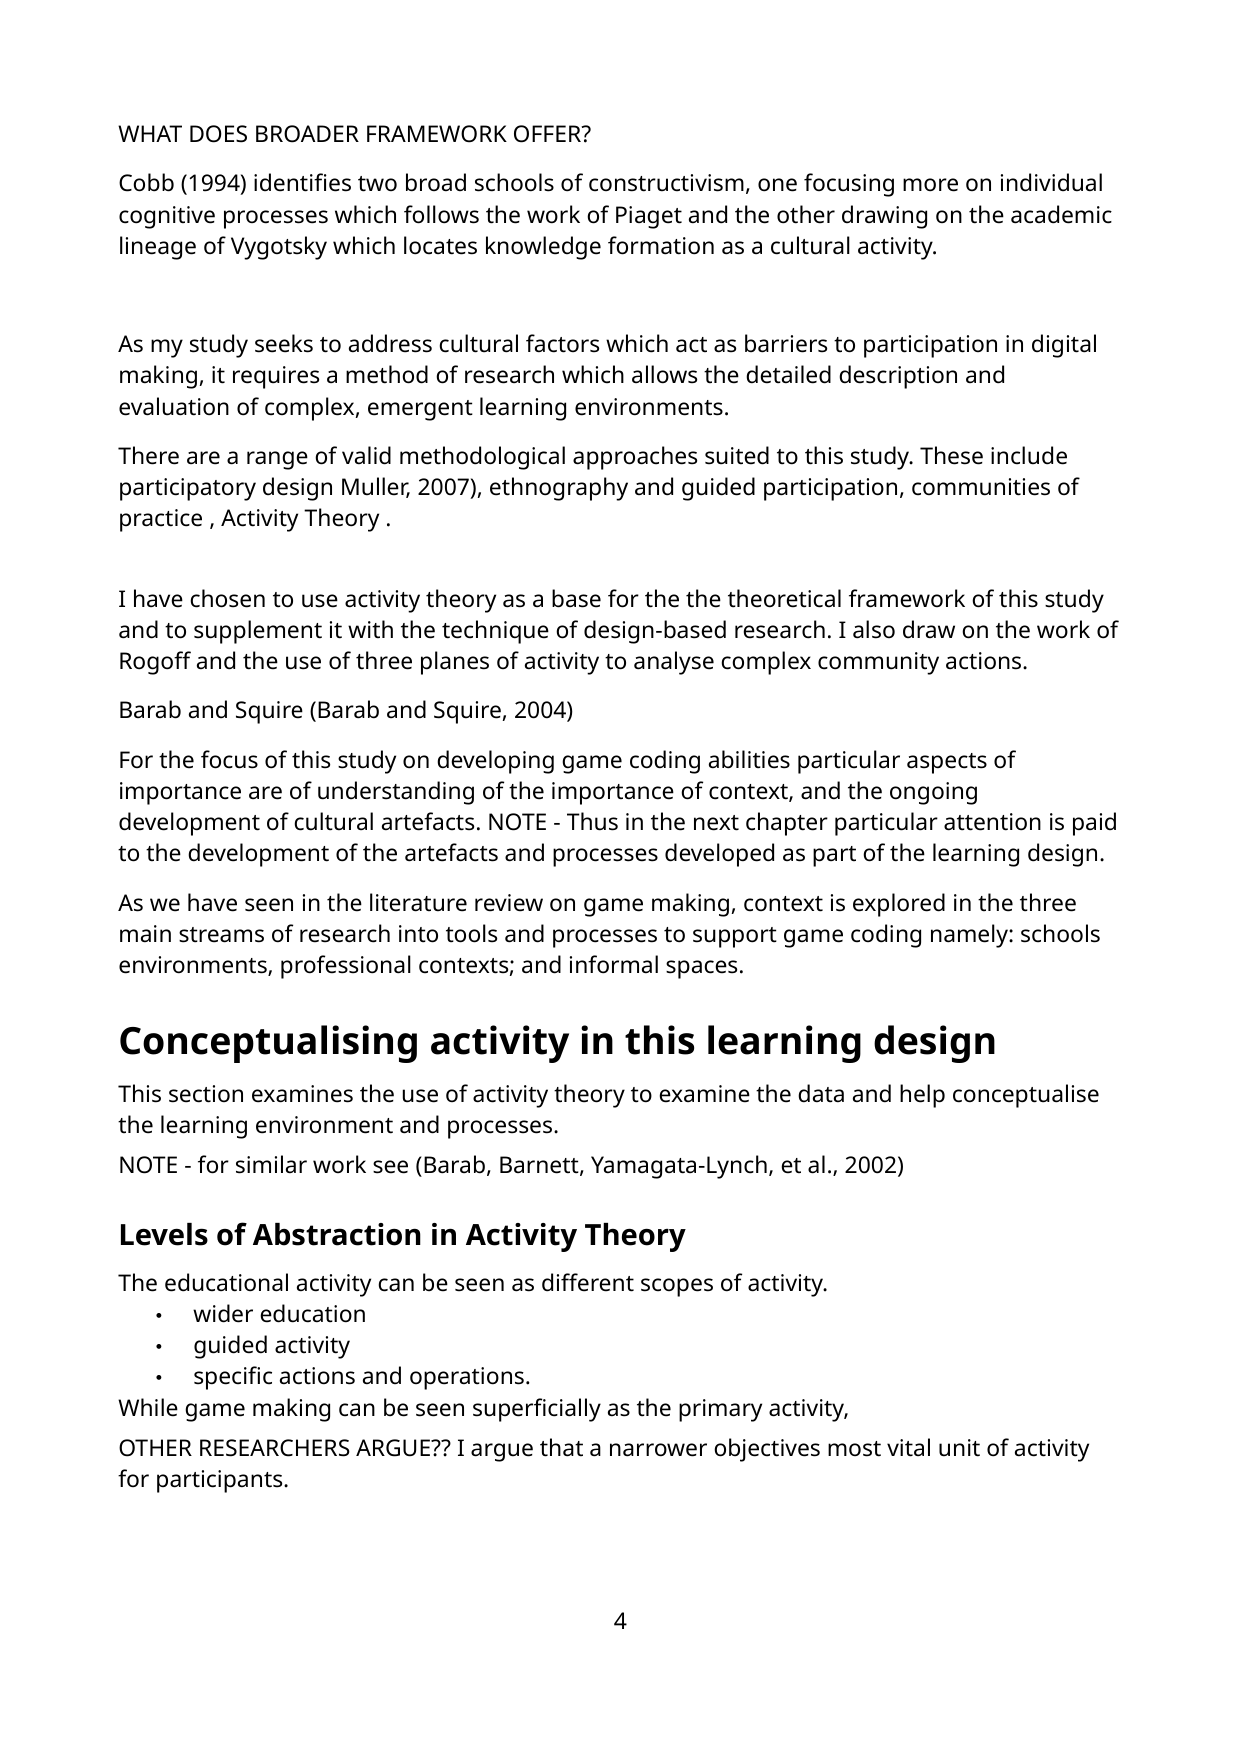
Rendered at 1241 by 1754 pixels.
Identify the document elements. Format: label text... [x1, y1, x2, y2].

text While game making can be seen superficially as the primary activity, [118, 1392, 1122, 1423]
list specific actions and operations. [156, 1360, 1122, 1392]
text NOTE - for similar work see (Barab, Barnett, Yamagata-Lynch, et al., 2002) [118, 1149, 1122, 1180]
text Barab and Squire (Barab and Squire, 2004) [118, 694, 1122, 726]
text The educational activity can be seen as different scopes of activity. [118, 1267, 1122, 1298]
text WHAT DOES BROADER FRAMEWORK OFFER? [118, 118, 1122, 149]
text As my study seeks to address cultural factors which act as barriers to participation in digital making, it requires a method of research which allows the detailed description and evaluation of complex, emergent learning environments. [118, 328, 1122, 422]
text As we have seen in the literature review on game making, context is explored in the three main streams of research into tools and processes to support game coding namely: schools environments, professional contexts; and informal spaces. [118, 886, 1122, 980]
list wider education [156, 1298, 1122, 1329]
text This section examines the use of activity theory to examine the data and help conceptualise the learning environment and processes. [118, 1078, 1122, 1140]
text There are a range of valid methodological approaches suited to this study. These include participatory design Muller, 2007), ethnography and guided participation, communities of practice , Activity Theory . [118, 440, 1122, 565]
text I have chosen to use activity theory as a base for the the theoretical framework of this study and to supplement it with the technique of design-based research. I also draw on the work of Rogoff and the use of three planes of activity to analyse complex community actions. [118, 583, 1122, 676]
text OTHER RESEARCHERS ARGUE?? I argue that a narrower objectives most vital unit of activity for participants. [118, 1432, 1122, 1494]
text For the focus of this study on developing game coding abilities particular aspects of importance are of understanding of the importance of context, and the ongoing development of cultural artefacts. NOTE - Thus in the next chapter particular attention is paid to the development of the artefacts and processes developed as part of the learning design. [118, 743, 1122, 868]
list guided activity [156, 1329, 1122, 1360]
subtitle Conceptualising activity in this learning design [118, 1014, 1122, 1065]
text Cobb (1994) identifies two broad schools of constructivism, one focusing more on individual cognitive processes which follows the work of Piaget and the other drawing on the academic lineage of Vygotsky which locates knowledge formation as a cultural activity. [118, 167, 1122, 261]
subtitle Levels of Abstraction in Activity Theory [118, 1214, 1122, 1254]
